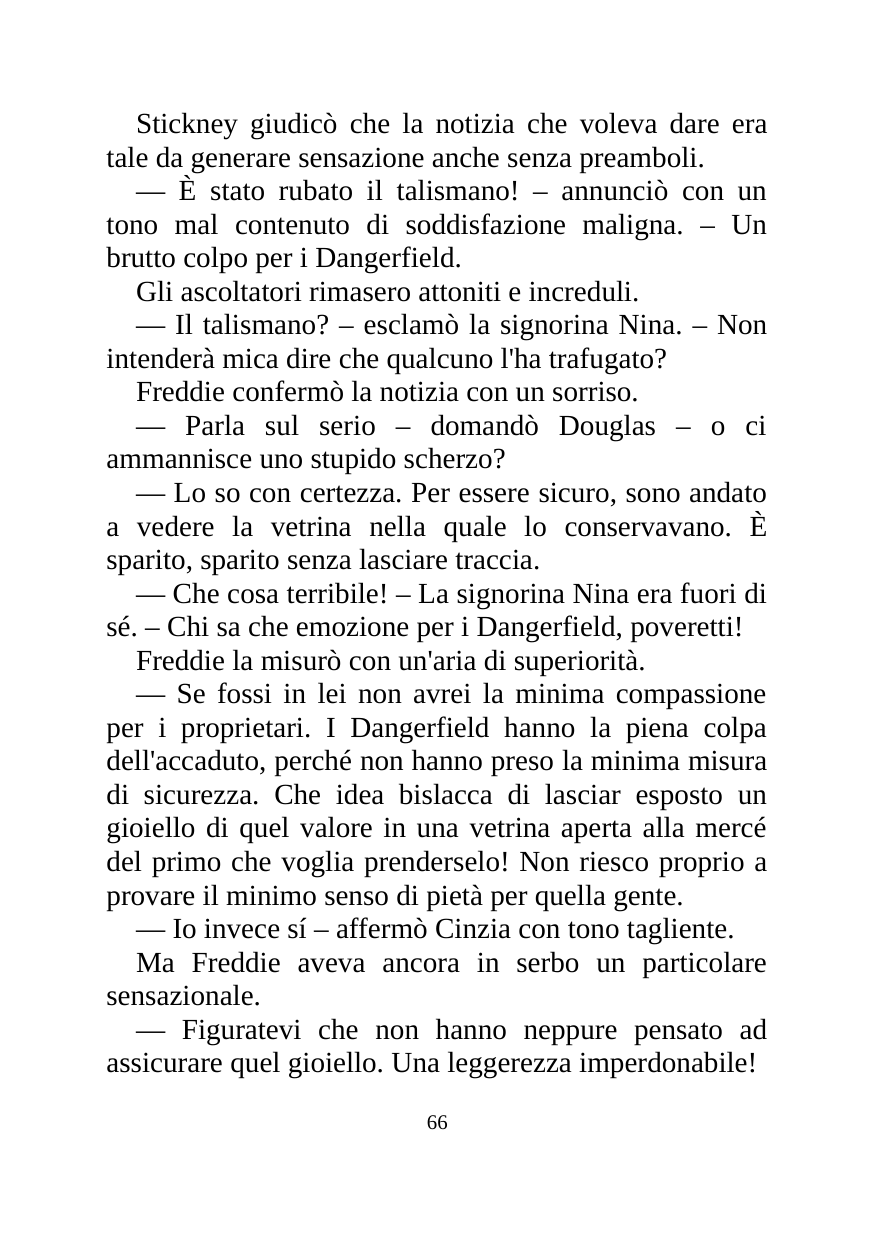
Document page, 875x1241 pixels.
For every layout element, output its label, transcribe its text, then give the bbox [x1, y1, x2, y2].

text Gli ascoltatori rimasero attoniti e increduli. [106, 274, 768, 307]
text Freddie confermò la notizia con un sorriso. [106, 374, 768, 408]
text — Il talismano? – esclamò la signorina Nina. – Non intenderà mica dire che qualcuno l'ha trafugato? [106, 307, 768, 374]
text Stickney giudicò che la notizia che voleva dare era tale da generare sensazione anche senza preamboli. [106, 106, 768, 173]
text — Che cosa terribile! – La signorina Nina era fuori di sé. – Chi sa che emozione per i Dangerfield, poveretti! [106, 576, 768, 643]
text Ma Freddie aveva ancora in serbo un particolare sensazionale. [106, 945, 768, 1012]
text — Se fossi in lei non avrei la minima compassione per i proprietari. I Dangerfield hanno la piena colpa dell'accaduto, perché non hanno preso la minima misura di sicurezza. Che idea bislacca di lasciar esposto un gioiello di quel valore in una vetrina aperta alla mercé del primo che voglia prenderselo! Non riesco proprio a provare il minimo senso di pietà per quella gente. [106, 676, 768, 911]
text — Parla sul serio – domandò Douglas – o ci ammannisce uno stupido scherzo? [106, 408, 768, 475]
text — Io invece sí – affermò Cinzia con tono tagliente. [106, 911, 768, 945]
text — È stato rubato il talismano! – annunciò con un tono mal contenuto di soddisfazione maligna. – Un brutto colpo per i Dangerfield. [106, 173, 768, 274]
text — Lo so con certezza. Per essere sicuro, sono andato a vedere la vetrina nella quale lo conservavano. È sparito, sparito senza lasciare traccia. [106, 475, 768, 576]
text Freddie la misurò con un'aria di superiorità. [106, 643, 768, 676]
text — Figuratevi che non hanno neppure pensato ad assicurare quel gioiello. Una leggerezza imperdonabile! [106, 1012, 768, 1079]
